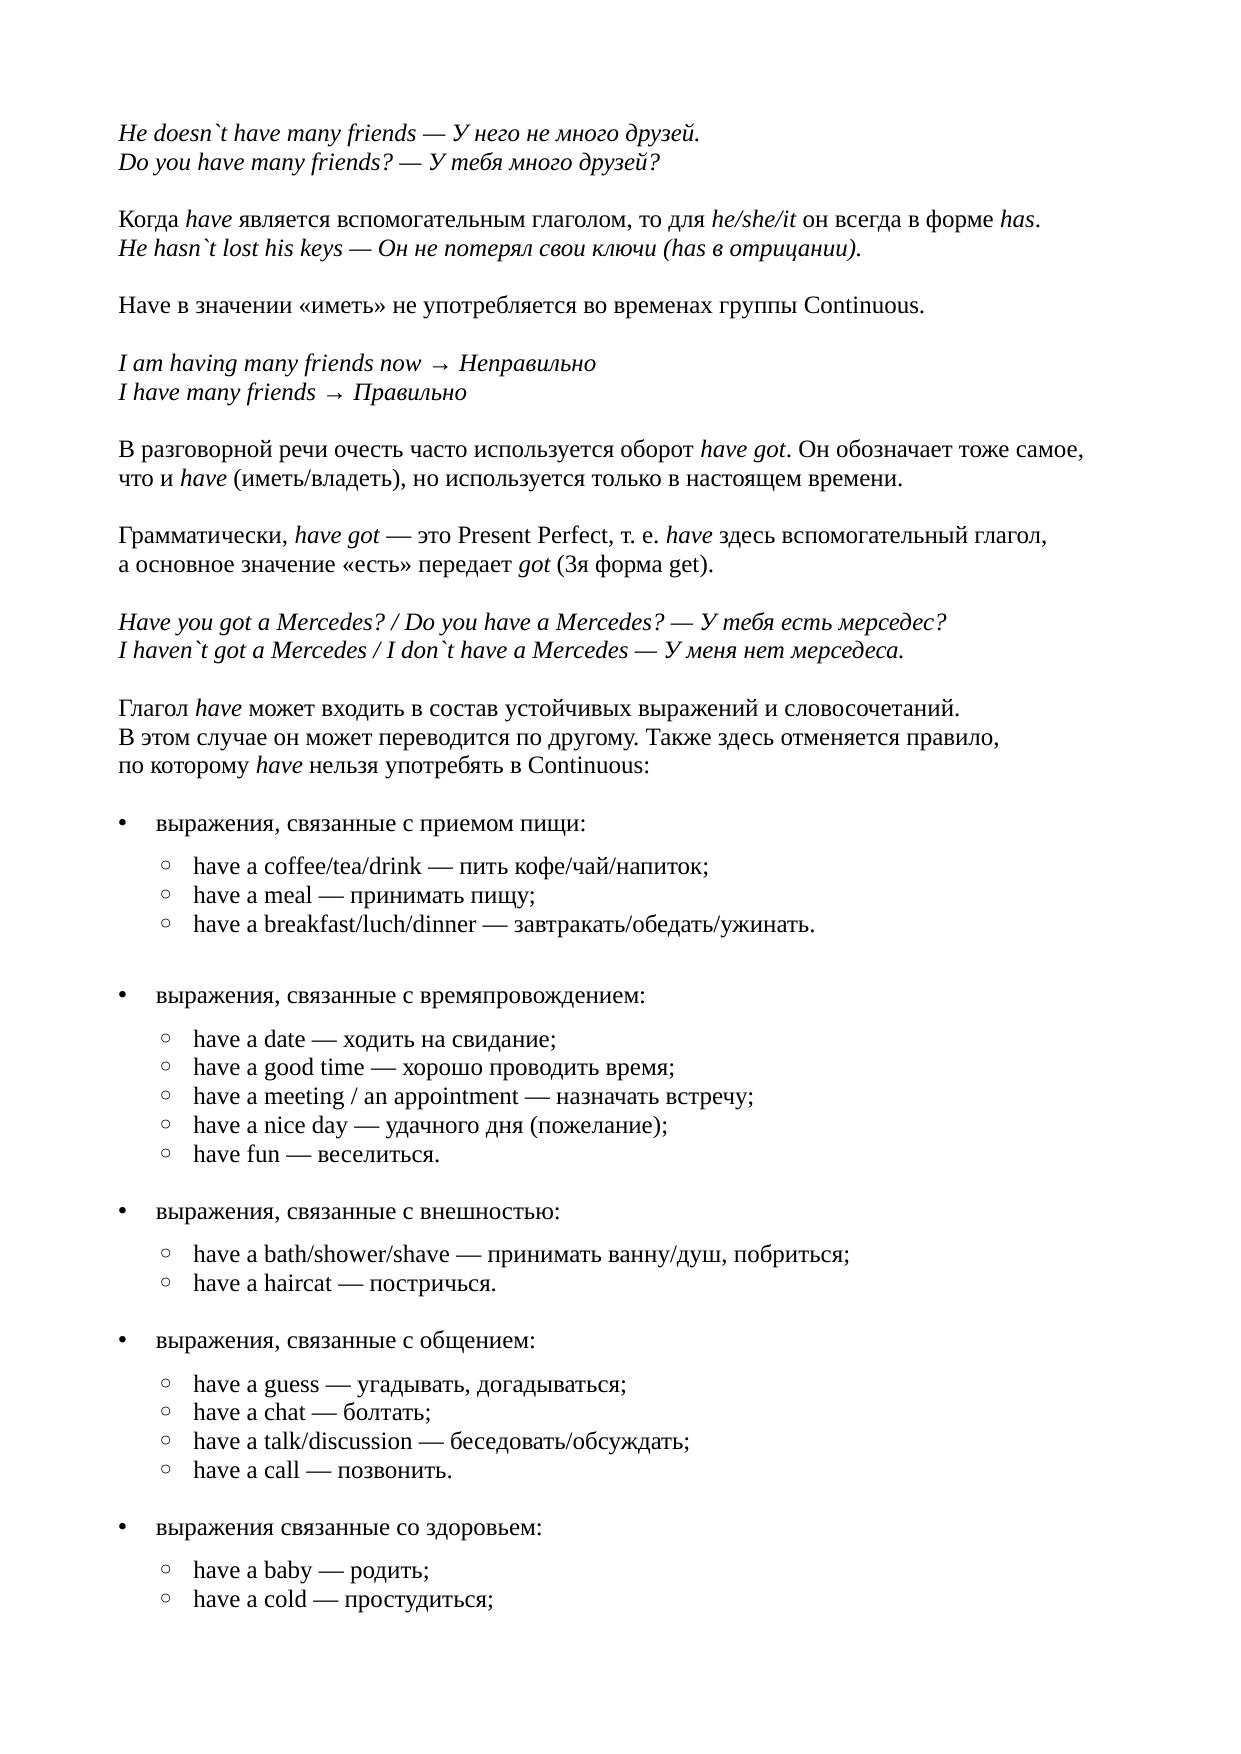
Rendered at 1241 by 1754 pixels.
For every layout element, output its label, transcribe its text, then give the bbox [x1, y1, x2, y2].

text I have many friends → Правильно [118, 377, 1122, 406]
text I am having many friends now → Неправильно [118, 348, 1122, 377]
list выражения связанные со здоровьем: [118, 1512, 1122, 1541]
text а основное значение «есть» передает got (3я форма get). [118, 549, 1122, 578]
list have a talk/discussion — беседовать/обсуждать; [156, 1426, 1122, 1455]
text В разговорной речи очесть часто используется оборот have got. Он обозначает тоже самое, что и have (иметь/владеть), но используется только в настоящем времени. [118, 434, 1122, 492]
list have fun — веселиться. [156, 1139, 1122, 1167]
text Грамматически, have got — это Present Perfect, т. е. have здесь вспомогательный глагол, [118, 521, 1122, 549]
text He hasn`t lost his keys — Он не потерял свои ключи (has в отрицании). [118, 233, 1122, 262]
list have a bath/shower/shave — принимать ванну/душ, побриться; [156, 1239, 1122, 1268]
list выражения, связанные с внешностью: [118, 1196, 1122, 1225]
text Глагол have может входить в состав устойчивых выражений и словосочетаний. [118, 693, 1122, 722]
list выражения, связанные с приемом пищи: [118, 808, 1122, 837]
text Have в значении «иметь» не употребляется во временах группы Continuous. [118, 291, 1122, 319]
list have a call — позвонить. [156, 1455, 1122, 1484]
text по которому have нельзя употребять в Continuous: [118, 751, 1122, 779]
text В этом случае он может переводится по другому. Также здесь отменяется правило, [118, 722, 1122, 751]
list have a baby — родить; [156, 1556, 1122, 1584]
list have a cold — простудиться; [156, 1584, 1122, 1613]
text Когда have является вспомогательным глаголом, то для he/she/it он всегда в форме has. [118, 204, 1122, 233]
list have a haircat — постричься. [156, 1268, 1122, 1297]
list выражения, связанные с общением: [118, 1326, 1122, 1354]
list have a guess — угадывать, догадываться; [156, 1369, 1122, 1397]
list have a good time — хорошо проводить время; [156, 1052, 1122, 1081]
text Do you have many friends? — У тебя много друзей? [118, 147, 1122, 176]
list have a nice day — удачного дня (пожелание); [156, 1110, 1122, 1139]
list выражения, связанные с времяпровождением: [118, 981, 1122, 1009]
list have a breakfast/luch/dinner — завтракать/обедать/ужинать. [156, 909, 1122, 937]
text I haven`t got a Mercedes / I don`t have a Mercedes — У меня нет мерседеса. [118, 636, 1122, 664]
list have a meal — принимать пищу; [156, 880, 1122, 909]
list have a date — ходить на свидание; [156, 1024, 1122, 1052]
list have a chat — болтать; [156, 1397, 1122, 1426]
text He doesn`t have many friends — У него не много друзей. [118, 118, 1122, 147]
list have a meeting / an appointment — назначать встречу; [156, 1081, 1122, 1110]
text Have you got a Mercedes? / Do you have a Mercedes? — У тебя есть мерседес? [118, 607, 1122, 636]
list have a coffee/tea/drink — пить кофе/чай/напиток; [156, 851, 1122, 880]
